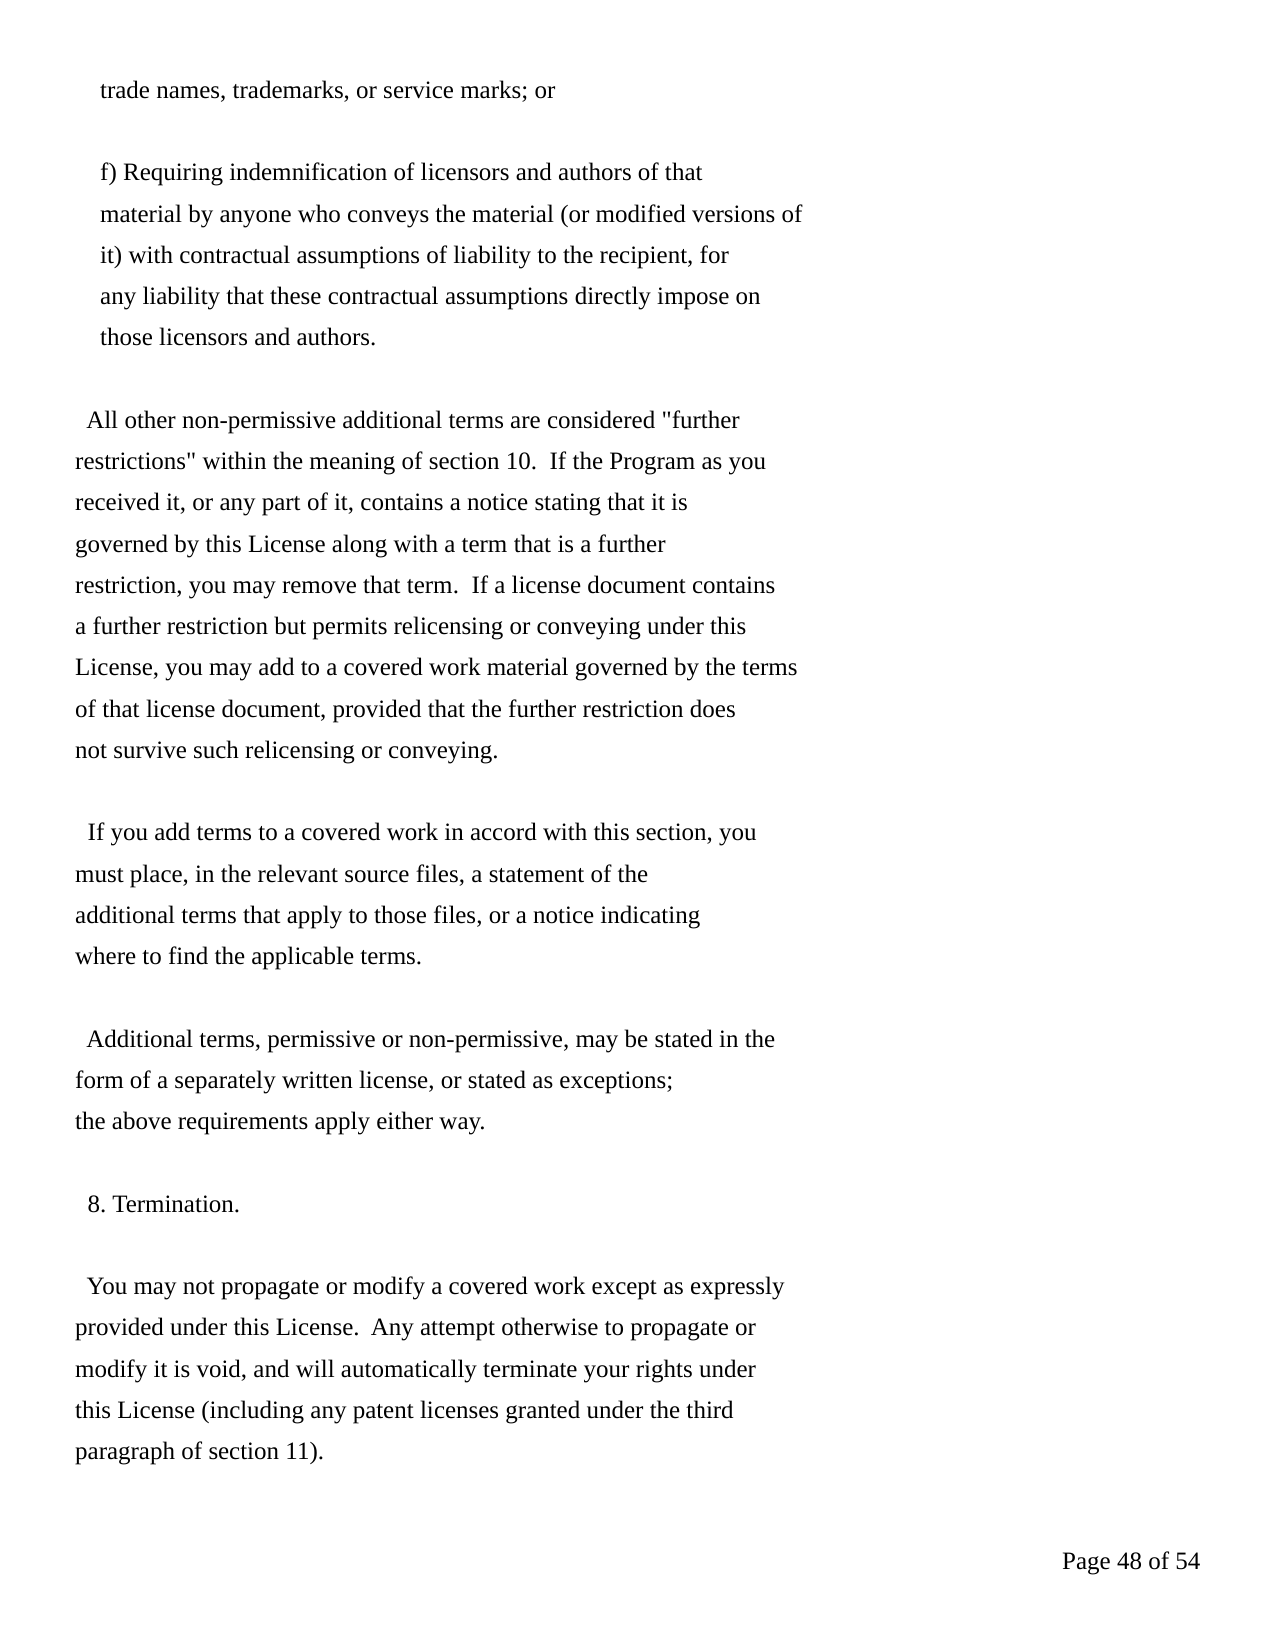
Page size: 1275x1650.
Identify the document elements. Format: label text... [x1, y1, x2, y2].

text restriction, you may remove that term. If a license document contains [75, 570, 1200, 599]
text received it, or any part of it, contains a notice stating that it is [75, 487, 1200, 516]
text All other non-permissive additional terms are considered "further [75, 405, 1200, 434]
text governed by this License along with a term that is a further [75, 529, 1200, 557]
text not survive such relicensing or conveying. [75, 735, 1200, 764]
text modify it is void, and will automatically terminate your rights under [75, 1354, 1200, 1382]
text form of a separately written license, or stated as exceptions; [75, 1065, 1200, 1094]
text restrictions" within the meaning of section 10. If the Program as you [75, 446, 1200, 475]
text must place, in the relevant source files, a statement of the [75, 859, 1200, 887]
text If you add terms to a covered work in accord with this section, you [75, 817, 1200, 846]
text a further restriction but permits relicensing or conveying under this [75, 611, 1200, 640]
text material by anyone who conveys the material (or modified versions of [75, 199, 1200, 227]
text provided under this License. Any attempt otherwise to propagate or [75, 1312, 1200, 1341]
text 8. Termination. [75, 1189, 1200, 1217]
text any liability that these contractual assumptions directly impose on [75, 281, 1200, 310]
text You may not propagate or modify a covered work except as expressly [75, 1271, 1200, 1300]
text additional terms that apply to those files, or a notice indicating [75, 900, 1200, 929]
text those licensors and authors. [75, 322, 1200, 351]
text Additional terms, permissive or non-permissive, may be stated in the [75, 1024, 1200, 1052]
text trade names, trademarks, or service marks; or [75, 75, 1200, 104]
text of that license document, provided that the further restriction does [75, 694, 1200, 722]
text the above requirements apply either way. [75, 1106, 1200, 1135]
text f) Requiring indemnification of licensors and authors of that [75, 157, 1200, 186]
text License, you may add to a covered work material governed by the terms [75, 652, 1200, 681]
text where to find the applicable terms. [75, 941, 1200, 970]
text it) with contractual assumptions of liability to the recipient, for [75, 240, 1200, 269]
text this License (including any patent licenses granted under the third [75, 1395, 1200, 1424]
text paragraph of section 11). [75, 1436, 1200, 1465]
